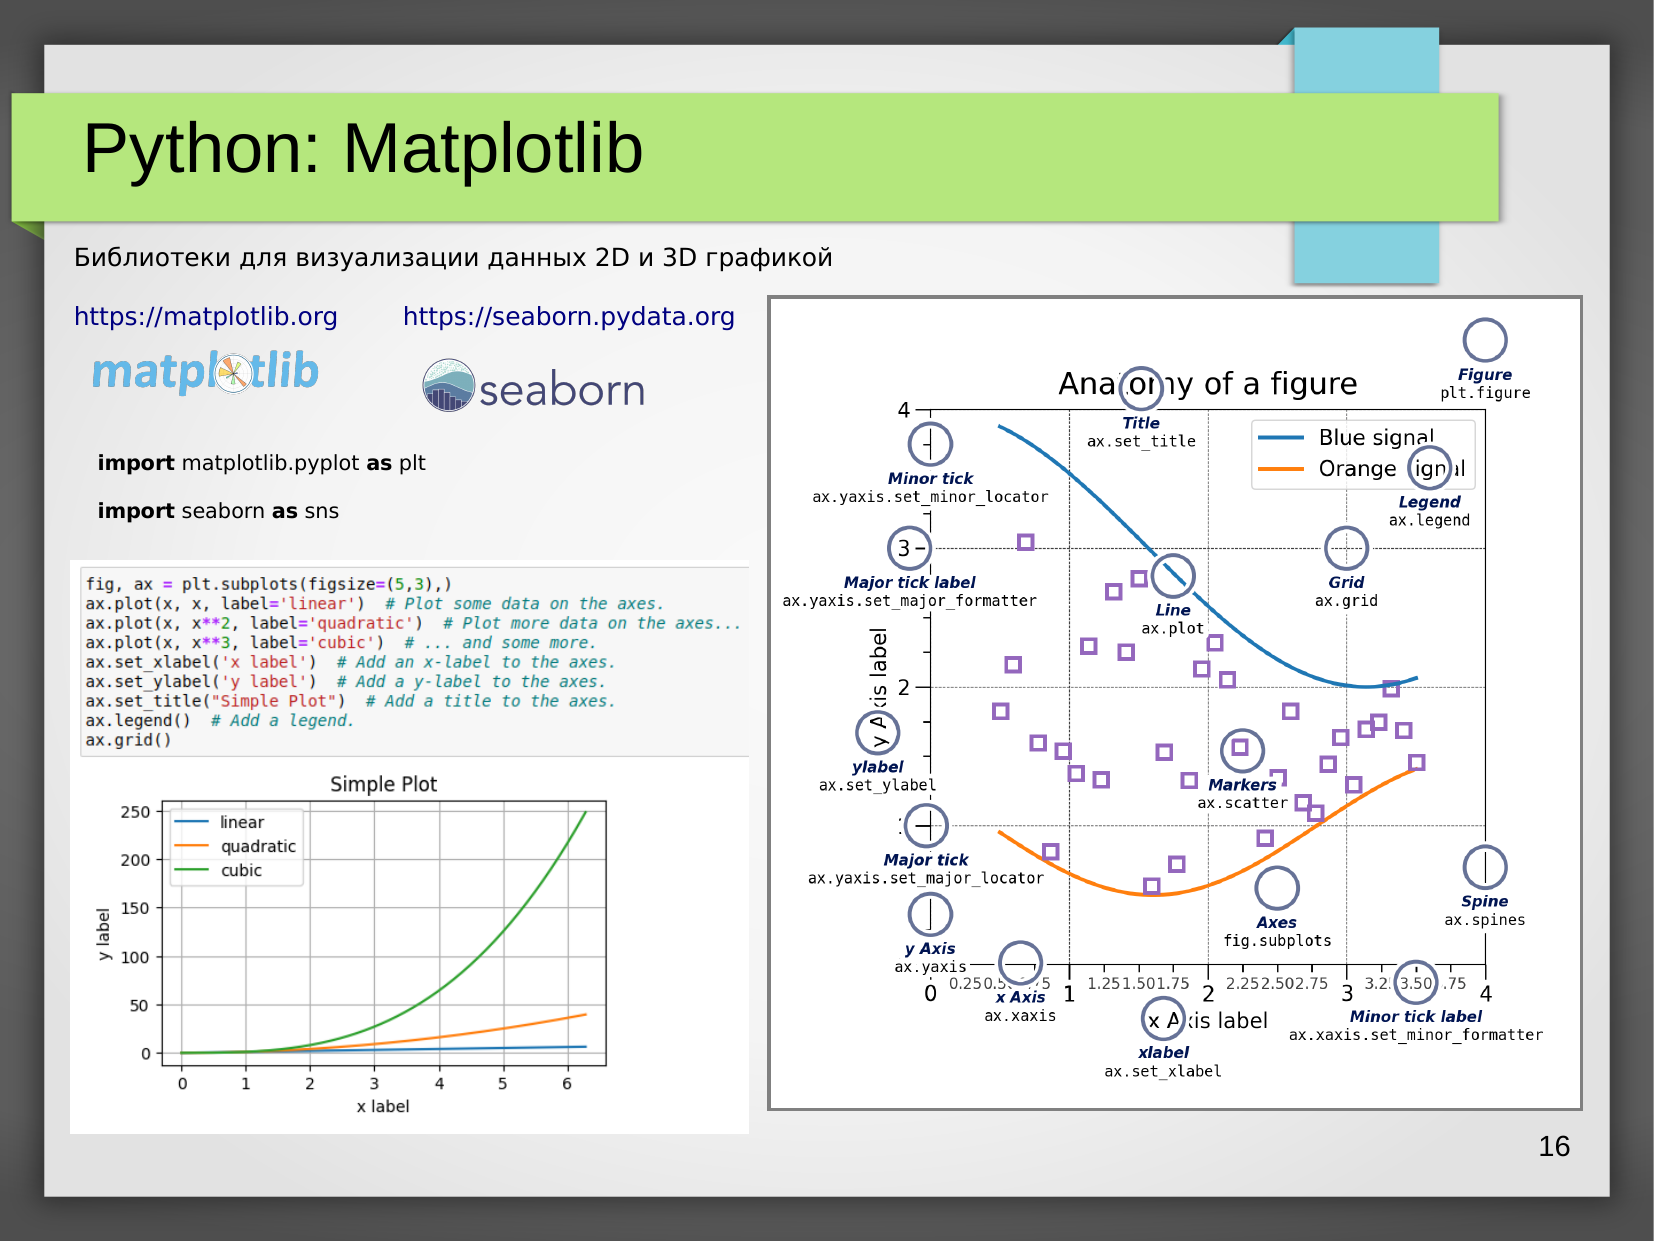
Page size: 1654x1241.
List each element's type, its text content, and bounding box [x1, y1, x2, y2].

text_box Библиотеки для визуализации данных 2D и 3D графикой https://matplotlib.org https://seaborn.pydata.org [59, 236, 1158, 398]
title Python: Matplotlib [82, 106, 1264, 190]
picture [0, 0, 1654, 1241]
text_box import matplotlib.pyplot as plt import seaborn as sns [82, 443, 461, 532]
